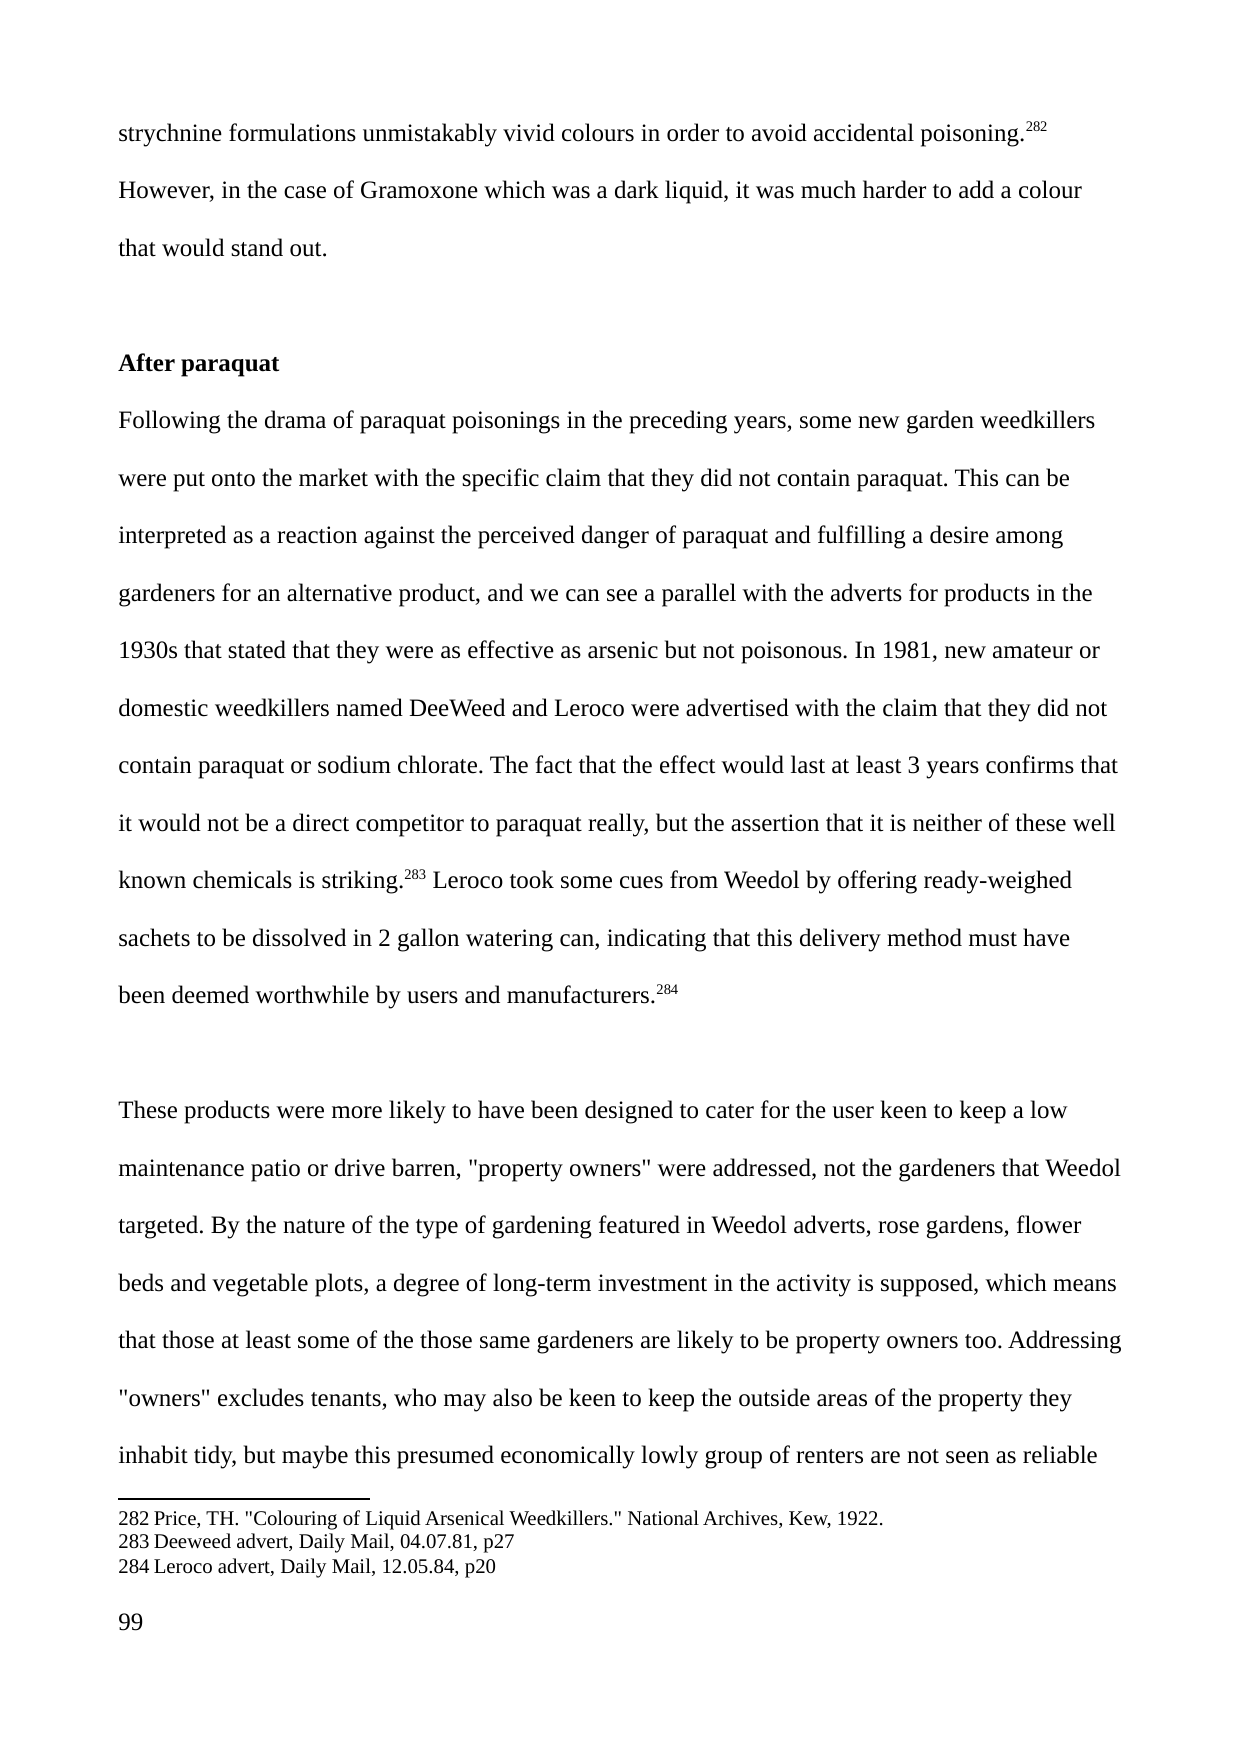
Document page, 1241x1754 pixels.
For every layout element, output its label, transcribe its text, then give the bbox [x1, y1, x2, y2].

text strychnine formulations unmistakably vivid colours in order to avoid accidental poisoning. However, in the case of Gramoxone which was a dark liquid, it was much harder to add a colour that would stand out. [118, 118, 1122, 262]
text Deeweed advert, Daily Mail, 04.07.81, p27 [118, 1529, 1122, 1553]
text Price, TH. "Colouring of Liquid Arsenical Weedkillers." National Archives, Kew, 1922. [118, 1505, 1122, 1529]
text Following the drama of paraquat poisonings in the preceding years, some new garden weedkillers were put onto the market with the specific claim that they did not contain paraquat. This can be interpreted as a reaction against the perceived danger of paraquat and fulfilling a desire among gardeners for an alternative product, and we can see a parallel with the adverts for products in the 1930s that stated that they were as effective as arsenic but not poisonous. In 1981, new amateur or domestic weedkillers named DeeWeed and Leroco were advertised with the claim that they did not contain paraquat or sodium chlorate. The fact that the effect would last at least 3 years confirms that it would not be a direct competitor to paraquat really, but the assertion that it is neither of these well known chemicals is striking. Leroco took some cues from Weedol by offering ready-weighed sachets to be dissolved in 2 gallon watering can, indicating that this delivery method must have been deemed worthwhile by users and manufacturers. [118, 406, 1122, 1009]
text These products were more likely to have been designed to cater for the user keen to keep a low maintenance patio or drive barren, "property owners" were addressed, not the gardeners that Weedol targeted. By the nature of the type of gardening featured in Weedol adverts, rose gardens, flower beds and vegetable plots, a degree of long-term investment in the activity is supposed, which means that those at least some of the those same gardeners are likely to be property owners too. Addressing "owners" excludes tenants, who may also be keen to keep the outside areas of the property they inhabit tidy, but maybe this presumed economically lowly group of renters are not seen as reliable [118, 1096, 1122, 1469]
text After paraquat [118, 348, 1122, 377]
text Leroco advert, Daily Mail, 12.05.84, p20 [118, 1553, 1122, 1578]
